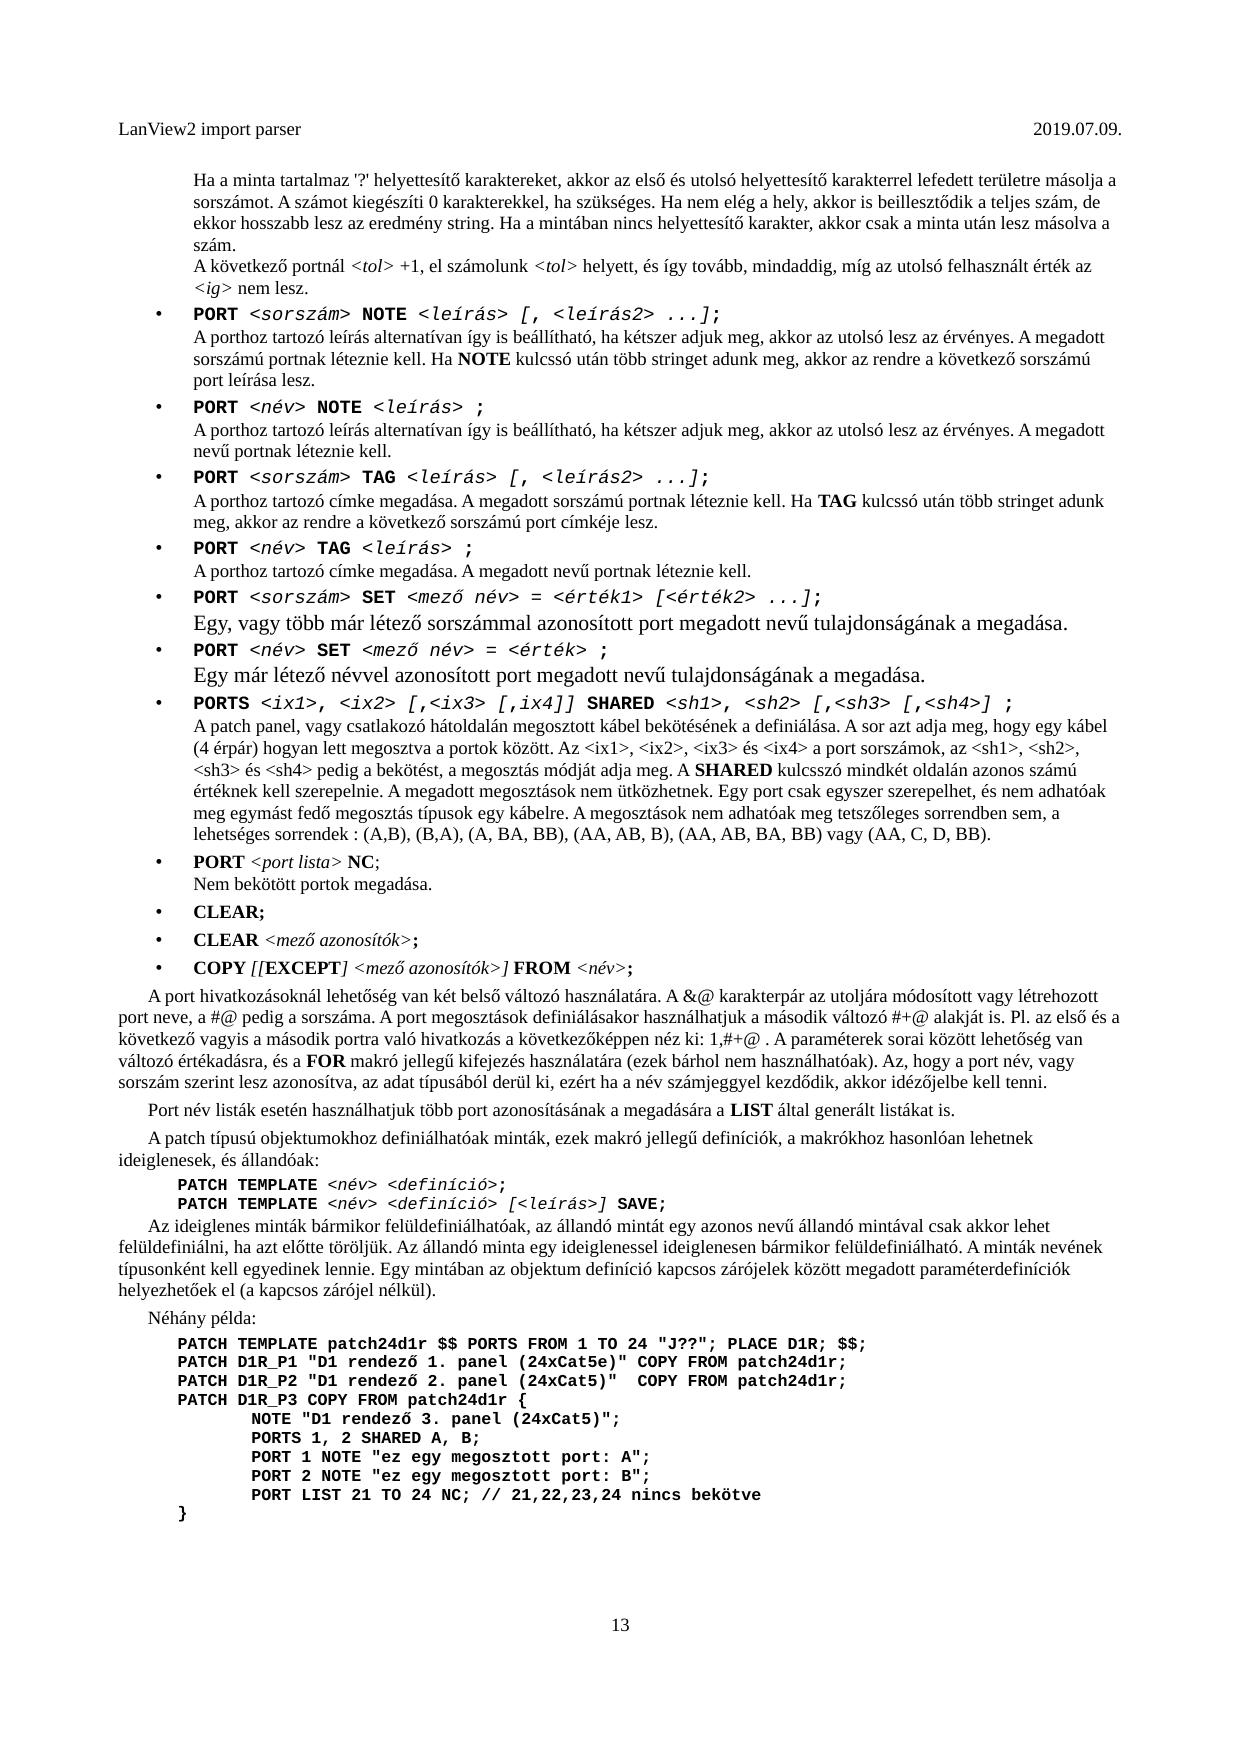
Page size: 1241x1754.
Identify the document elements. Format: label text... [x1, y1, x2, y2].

text PORT 1 NOTE "ez egy megosztott port: A"; [177, 1448, 1122, 1467]
text PORT 2 NOTE "ez egy megosztott port: B"; [177, 1467, 1122, 1486]
text PATCH TEMPLATE patch24d1r $$ PORTS FROM 1 TO 24 "J??"; PLACE D1R; $$; [177, 1335, 1122, 1354]
text NOTE "D1 rendező 3. panel (24xCat5)"; [177, 1411, 1122, 1429]
text A port hivatkozásoknál lehetőség van két belső változó használatára. A &@ karakterpár az utoljára módosított vagy létrehozott port neve, a #@ pedig a sorszáma. A port megosztások definiálásakor használhatjuk a második változó #+@ alakját is. Pl. az első és a következő vagyis a második portra való hivatkozás a következőképpen néz ki: 1,#+@ . A paraméterek sorai között lehetőség van változó értékadásra, és a FOR makró jellegű kifejezés használatára (ezek bárhol nem használhatóak). Az, hogy a port név, vagy sorszám szerint lesz azonosítva, az adat típusából derül ki, ezért ha a név számjeggyel kezdődik, akkor idézőjelbe kell tenni. [118, 985, 1122, 1093]
list Ha a minta tartalmaz '?' helyettesítő karaktereket, akkor az első és utolsó helyettesítő karakterrel lefedett területre másolja a sorszámot. A számot kiegészíti 0 karakterekkel, ha szükséges. Ha nem elég a hely, akkor is beillesztődik a teljes szám, de ekkor hosszabb lesz az eredmény string. Ha a mintában nincs helyettesítő karakter, akkor csak a minta után lesz másolva a szám. A következő portnál <tol> +1, el számolunk <tol> helyett, és így tovább, mindaddig, míg az utolsó felhasznált érték az <ig> nem lesz. [156, 169, 1122, 298]
text PATCH TEMPLATE <név> <definíció>; [177, 1177, 1122, 1196]
text Az ideiglenes minták bármikor felüldefiniálhatóak, az állandó mintát egy azonos nevű állandó mintával csak akkor lehet felüldefiniálni, ha azt előtte töröljük. Az állandó minta egy ideiglenessel ideiglenesen bármikor felüldefiniálható. A minták nevének típusonként kell egyedinek lennie. Egy mintában az objektum definíció kapcsos zárójelek között megadott paraméterdefiníciók helyezhetőek el (a kapcsos zárójel nélkül). [118, 1214, 1122, 1301]
list PORT <név> TAG <leírás> ; A porthoz tartozó címke megadása. A megadott nevű portnak léteznie kell. [156, 539, 1122, 582]
list PORT <név> SET <mező név> = <érték> ; Egy már létező névvel azonosított port megadott nevű tulajdonságának a megadása. [156, 641, 1122, 688]
text } [177, 1505, 1122, 1524]
list CLEAR <mező azonosítók>; [156, 929, 1122, 950]
text Néhány példa: [118, 1307, 1122, 1329]
text PATCH D1R_P3 COPY FROM patch24d1r { [177, 1392, 1122, 1411]
list PORT <port lista> NC; Nem bekötött portok megadása. [156, 851, 1122, 894]
text PORT LIST 21 TO 24 NC; // 21,22,23,24 nincs bekötve [177, 1486, 1122, 1505]
list PORT <sorszám> TAG <leírás> [, <leírás2> ...]; A porthoz tartozó címke megadása. A megadott sorszámú portnak léteznie kell. Ha TAG kulcssó után több stringet adunk meg, akkor az rendre a következő sorszámú port címkéje lesz. [156, 468, 1122, 533]
text PORTS 1, 2 SHARED A, B; [177, 1429, 1122, 1448]
text PATCH D1R_P2 "D1 rendező 2. panel (24xCat5)" COPY FROM patch24d1r; [177, 1373, 1122, 1392]
text A patch típusú objektumokhoz definiálhatóak minták, ezek makró jellegű definíciók, a makrókhoz hasonlóan lehetnek ideiglenesek, és állandóak: [118, 1127, 1122, 1170]
list COPY [[EXCEPT] <mező azonosítók>] FROM <név>; [156, 957, 1122, 978]
text PATCH TEMPLATE <név> <definíció> [<leírás>] SAVE; [177, 1196, 1122, 1214]
list CLEAR; [156, 901, 1122, 922]
text Port név listák esetén használhatjuk több port azonosításának a megadására a LIST által generált listákat is. [118, 1099, 1122, 1121]
list PORT <név> NOTE <leírás> ; A porthoz tartozó leírás alternatívan így is beállítható, ha kétszer adjuk meg, akkor az utolsó lesz az érvényes. A megadott nevű portnak léteznie kell. [156, 397, 1122, 462]
list PORT <sorszám> NOTE <leírás> [, <leírás2> ...]; A porthoz tartozó leírás alternatívan így is beállítható, ha kétszer adjuk meg, akkor az utolsó lesz az érvényes. A megadott sorszámú portnak léteznie kell. Ha NOTE kulcssó után több stringet adunk meg, akkor az rendre a következő sorszámú port leírása lesz. [156, 305, 1122, 391]
text PATCH D1R_P1 "D1 rendező 1. panel (24xCat5e)" COPY FROM patch24d1r; [177, 1354, 1122, 1373]
list PORT <sorszám> SET <mező név> = <érték1> [<érték2> ...]; Egy, vagy több már létező sorszámmal azonosított port megadott nevű tulajdonságának a megadása. [156, 588, 1122, 635]
list PORTS <ix1>, <ix2> [,<ix3> [,ix4]] SHARED <sh1>, <sh2> [,<sh3> [,<sh4>] ; A patch panel, vagy csatlakozó hátoldalán megosztott kábel bekötésének a definiálása. A sor azt adja meg, hogy egy kábel (4 érpár) hogyan lett megosztva a portok között. Az <ix1>, <ix2>, <ix3> és <ix4> a port sorszámok, az <sh1>, <sh2>, <sh3> és <sh4> pedig a bekötést, a megosztás módját adja meg. A SHARED kulcsszó mindkét oldalán azonos számú értéknek kell szerepelnie. A megadott megosztások nem ütközhetnek. Egy port csak egyszer szerepelhet, és nem adhatóak meg egymást fedő megosztás típusok egy kábelre. A megosztások nem adhatóak meg tetszőleges sorrendben sem, a lehetséges sorrendek : (A,B), (B,A), (A, BA, BB), (AA, AB, B), (AA, AB, BA, BB) vagy (AA, C, D, BB). [156, 694, 1122, 845]
